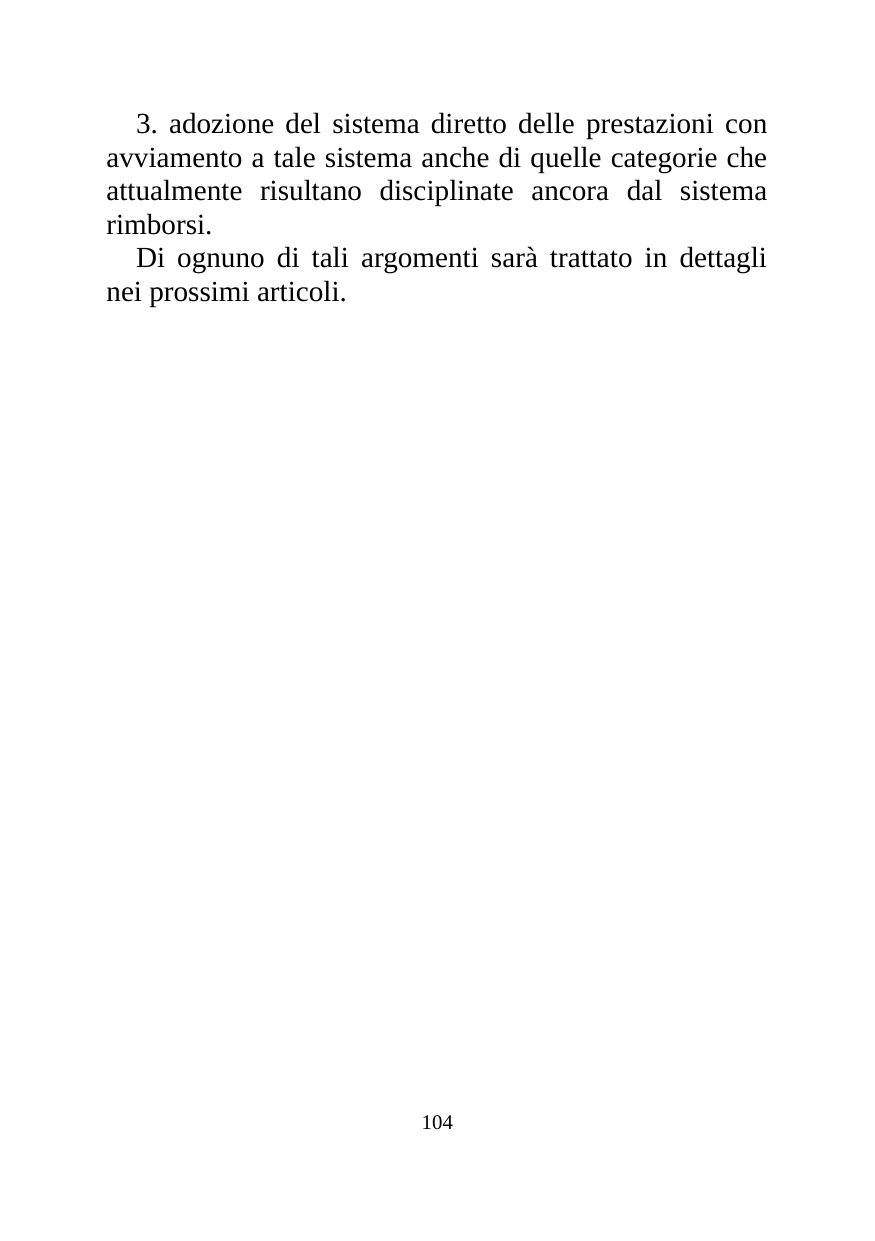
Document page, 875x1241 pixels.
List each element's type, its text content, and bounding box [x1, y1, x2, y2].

text Di ognuno di tali argomenti sarà trattato in dettagli nei prossimi articoli. [106, 240, 768, 307]
text 3. adozione del sistema diretto delle prestazioni con avviamento a tale sistema anche di quelle categorie che attualmente risultano disciplinate ancora dal sistema rimborsi. [106, 106, 768, 240]
